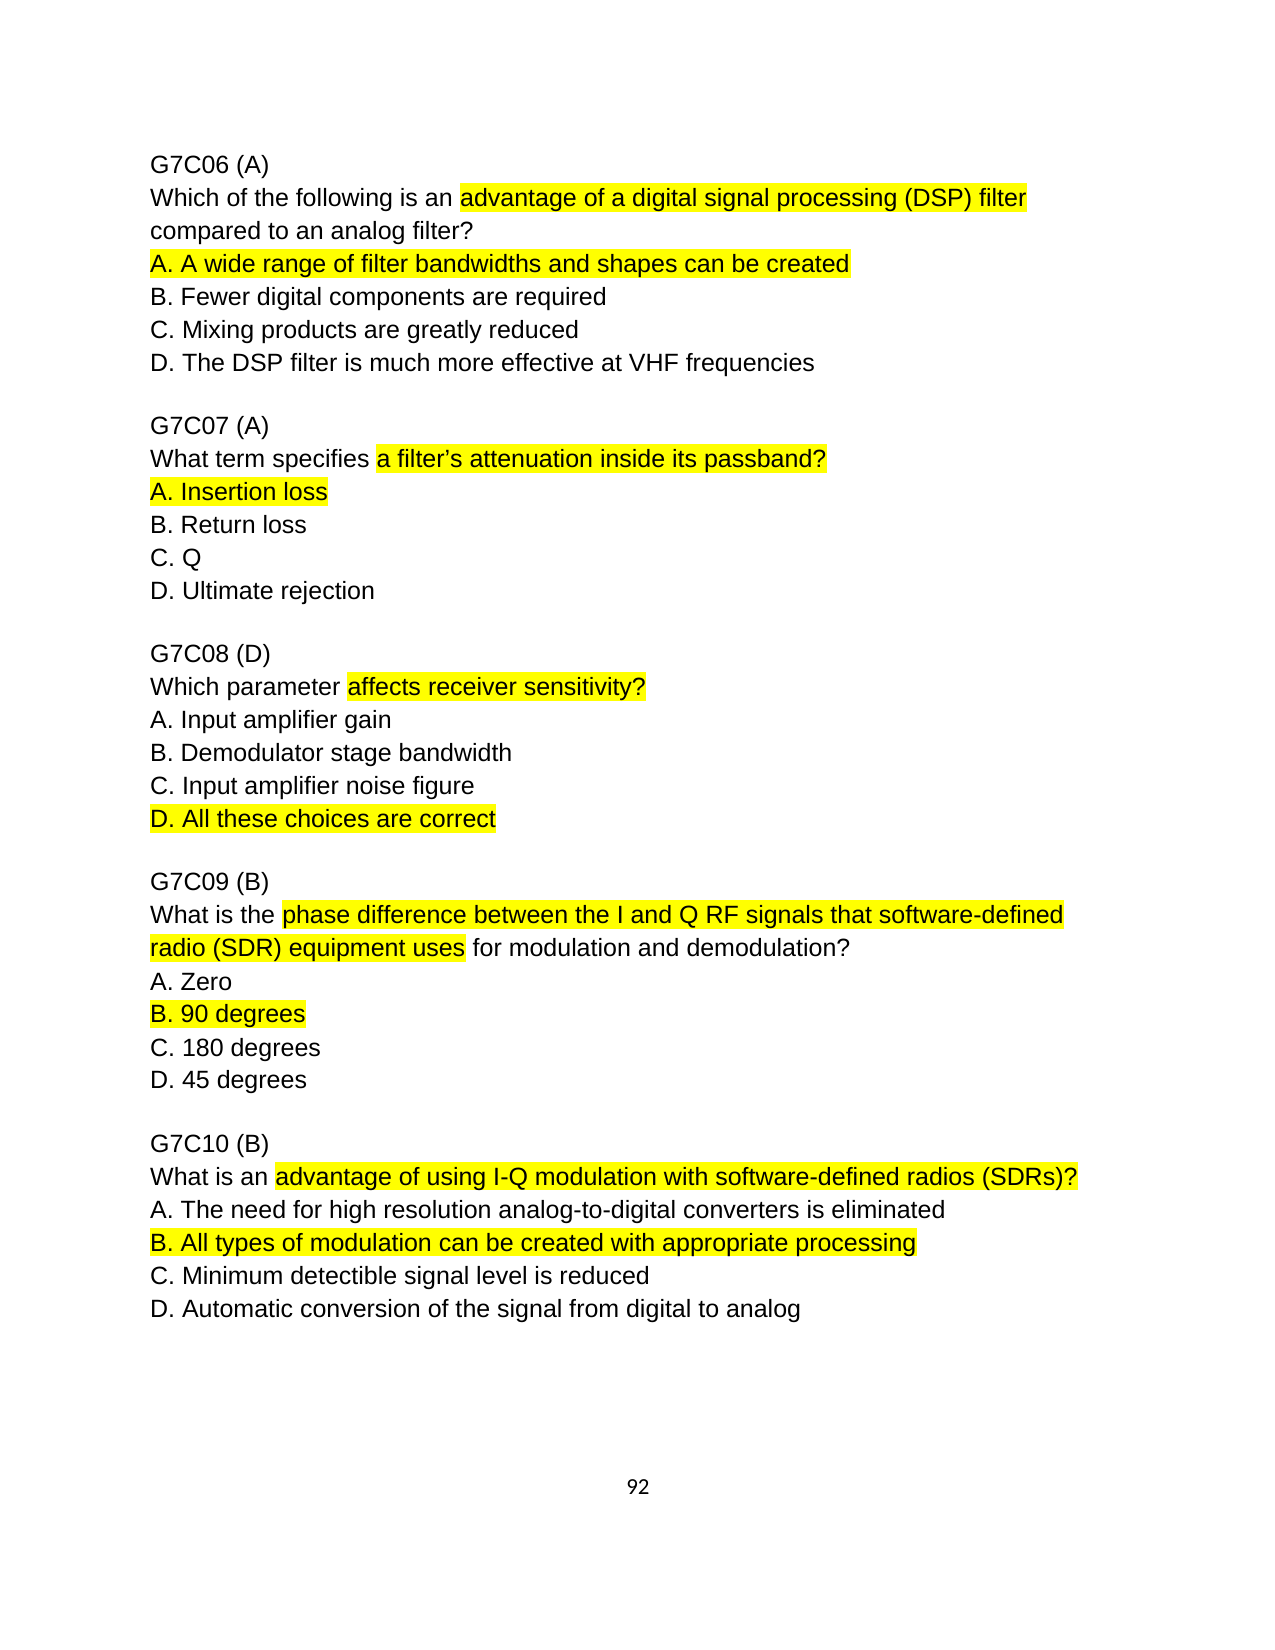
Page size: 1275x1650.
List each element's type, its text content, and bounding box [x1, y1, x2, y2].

text G7C06 (A) Which of the following is an advantage of a digital signal processing (DSP) filter compared to an analog filter? A. A wide range of filter bandwidths and shapes can be created B. Fewer digital components are required C. Mixing products are greatly reduced D. The DSP filter is much more effective at VHF frequencies [150, 150, 1125, 377]
text G7C07 (A) What term specifies a filter’s attenuation inside its passband? A. Insertion loss B. Return loss C. Q D. Ultimate rejection [150, 411, 1125, 605]
text G7C09 (B) What is the phase difference between the I and Q RF signals that software-defined radio (SDR) equipment uses for modulation and demodulation? A. Zero B. 90 degrees C. 180 degrees D. 45 degrees [150, 867, 1125, 1094]
text G7C10 (B) What is an advantage of using I-Q modulation with software-defined radios (SDRs)? A. The need for high resolution analog-to-digital converters is eliminated B. All types of modulation can be created with appropriate processing C. Minimum detectible signal level is reduced D. Automatic conversion of the signal from digital to analog [150, 1128, 1125, 1322]
text G7C08 (D) Which parameter affects receiver sensitivity? A. Input amplifier gain B. Demodulator stage bandwidth C. Input amplifier noise figure D. All these choices are correct [150, 639, 1125, 833]
